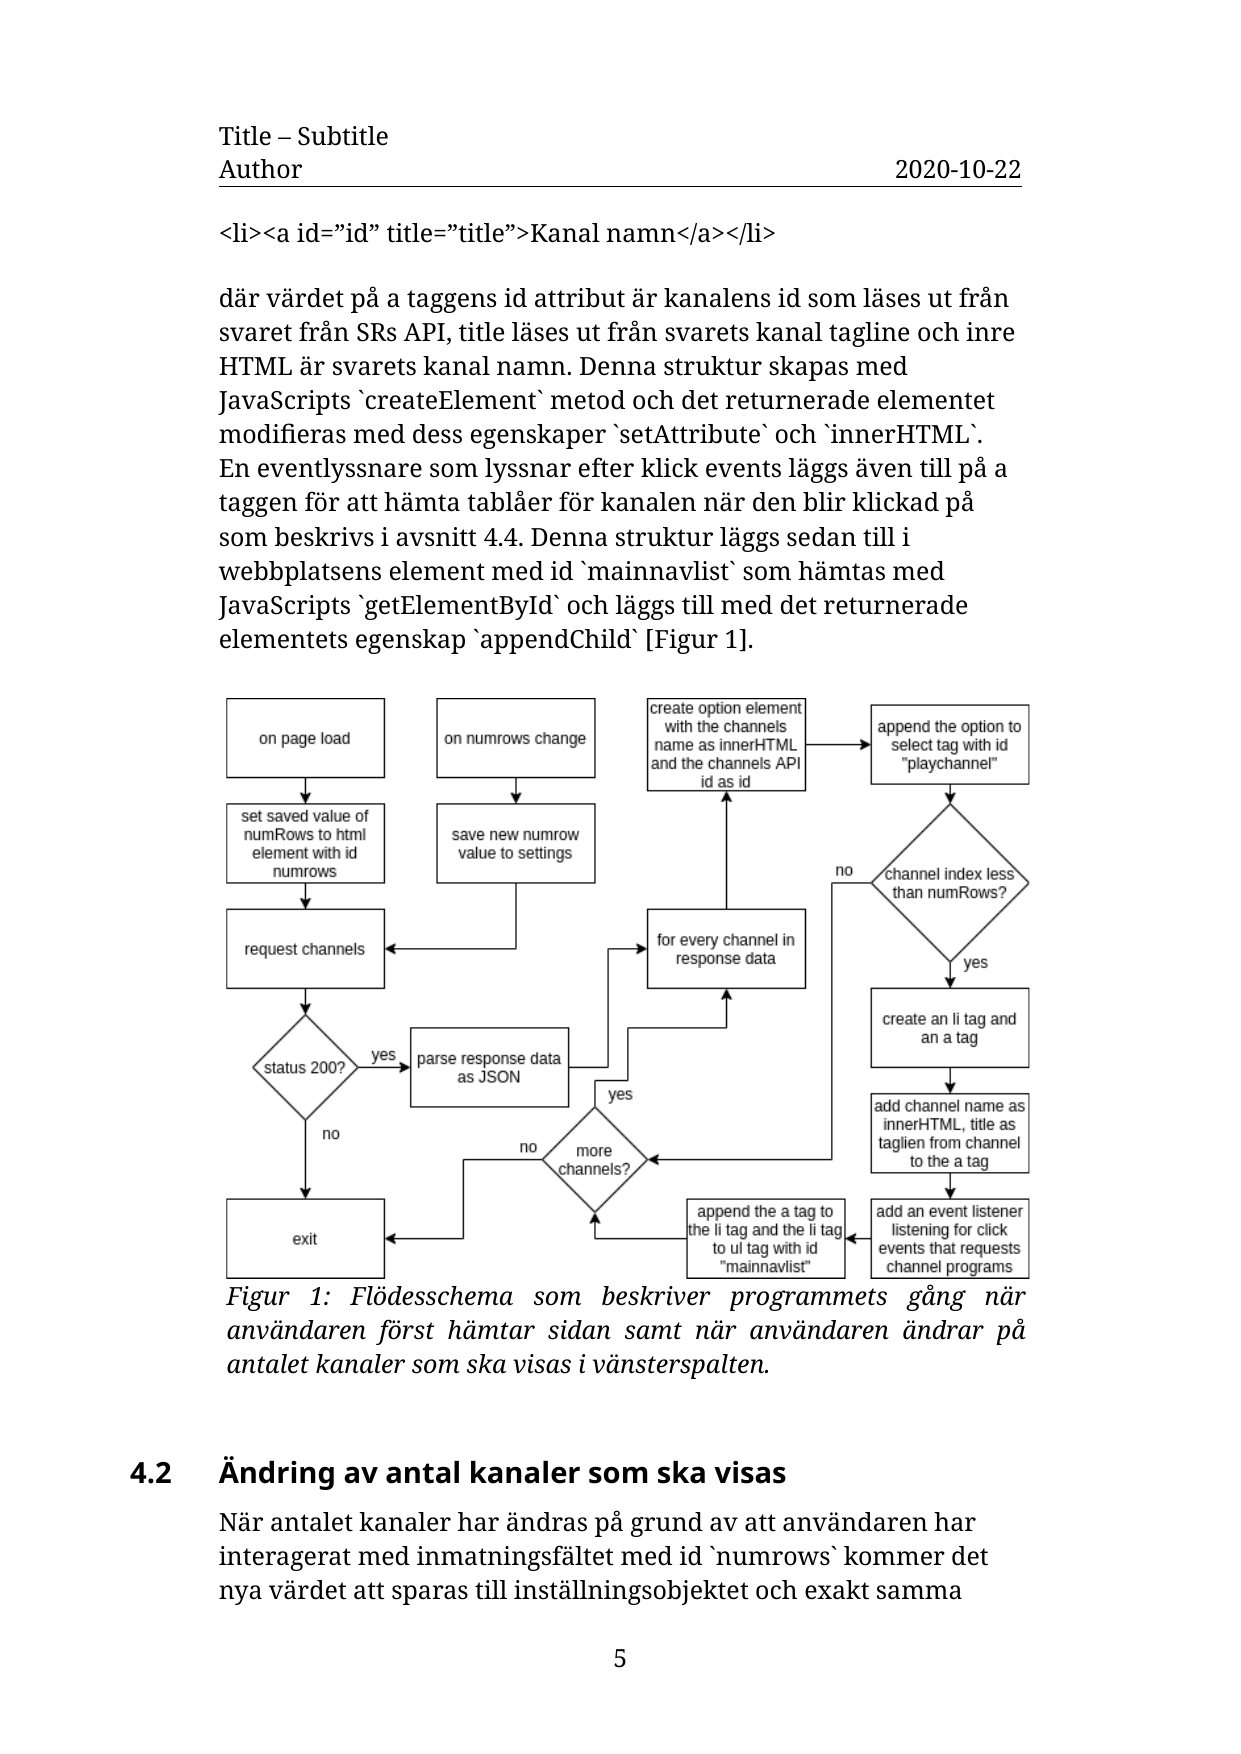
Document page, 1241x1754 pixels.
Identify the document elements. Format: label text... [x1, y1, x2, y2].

picture [226, 698, 1030, 1279]
text När antalet kanaler har ändras på grund av att användaren har interagerat med inmatningsfältet med id `numrows` kommer det nya värdet att sparas till inställningsobjektet och exakt samma [218, 1505, 1022, 1607]
subtitle Ändring av antal kanaler som ska visas [130, 1452, 1022, 1492]
text Figur 1: Flödesschema som beskriver programmets gång när användaren först hämtar sidan samt när användaren ändrar på antalet kanaler som ska visas i vänsterspalten. [226, 1279, 1029, 1381]
text där värdet på a taggens id attribut är kanalens id som läses ut från svaret från SRs API, title läses ut från svarets kanal tagline och inre HTML är svarets kanal namn. Denna struktur skapas med JavaScripts `createElement` metod och det returnerade elementet modifieras med dess egenskaper `setAttribute` och `innerHTML`. En eventlyssnare som lyssnar efter klick events läggs även till på a taggen för att hämta tablåer för kanalen när den blir klickad på som beskrivs i avsnitt 4.4. Denna struktur läggs sedan till i webbplatsens element med id `mainnavlist` som hämtas med JavaScripts `getElementById` och läggs till med det returnerade elementets egenskap `appendChild` [Figur 1]. [218, 281, 1022, 655]
text <li><a id=”id” title=”title”>Kanal namn</a></li> [218, 216, 1022, 250]
